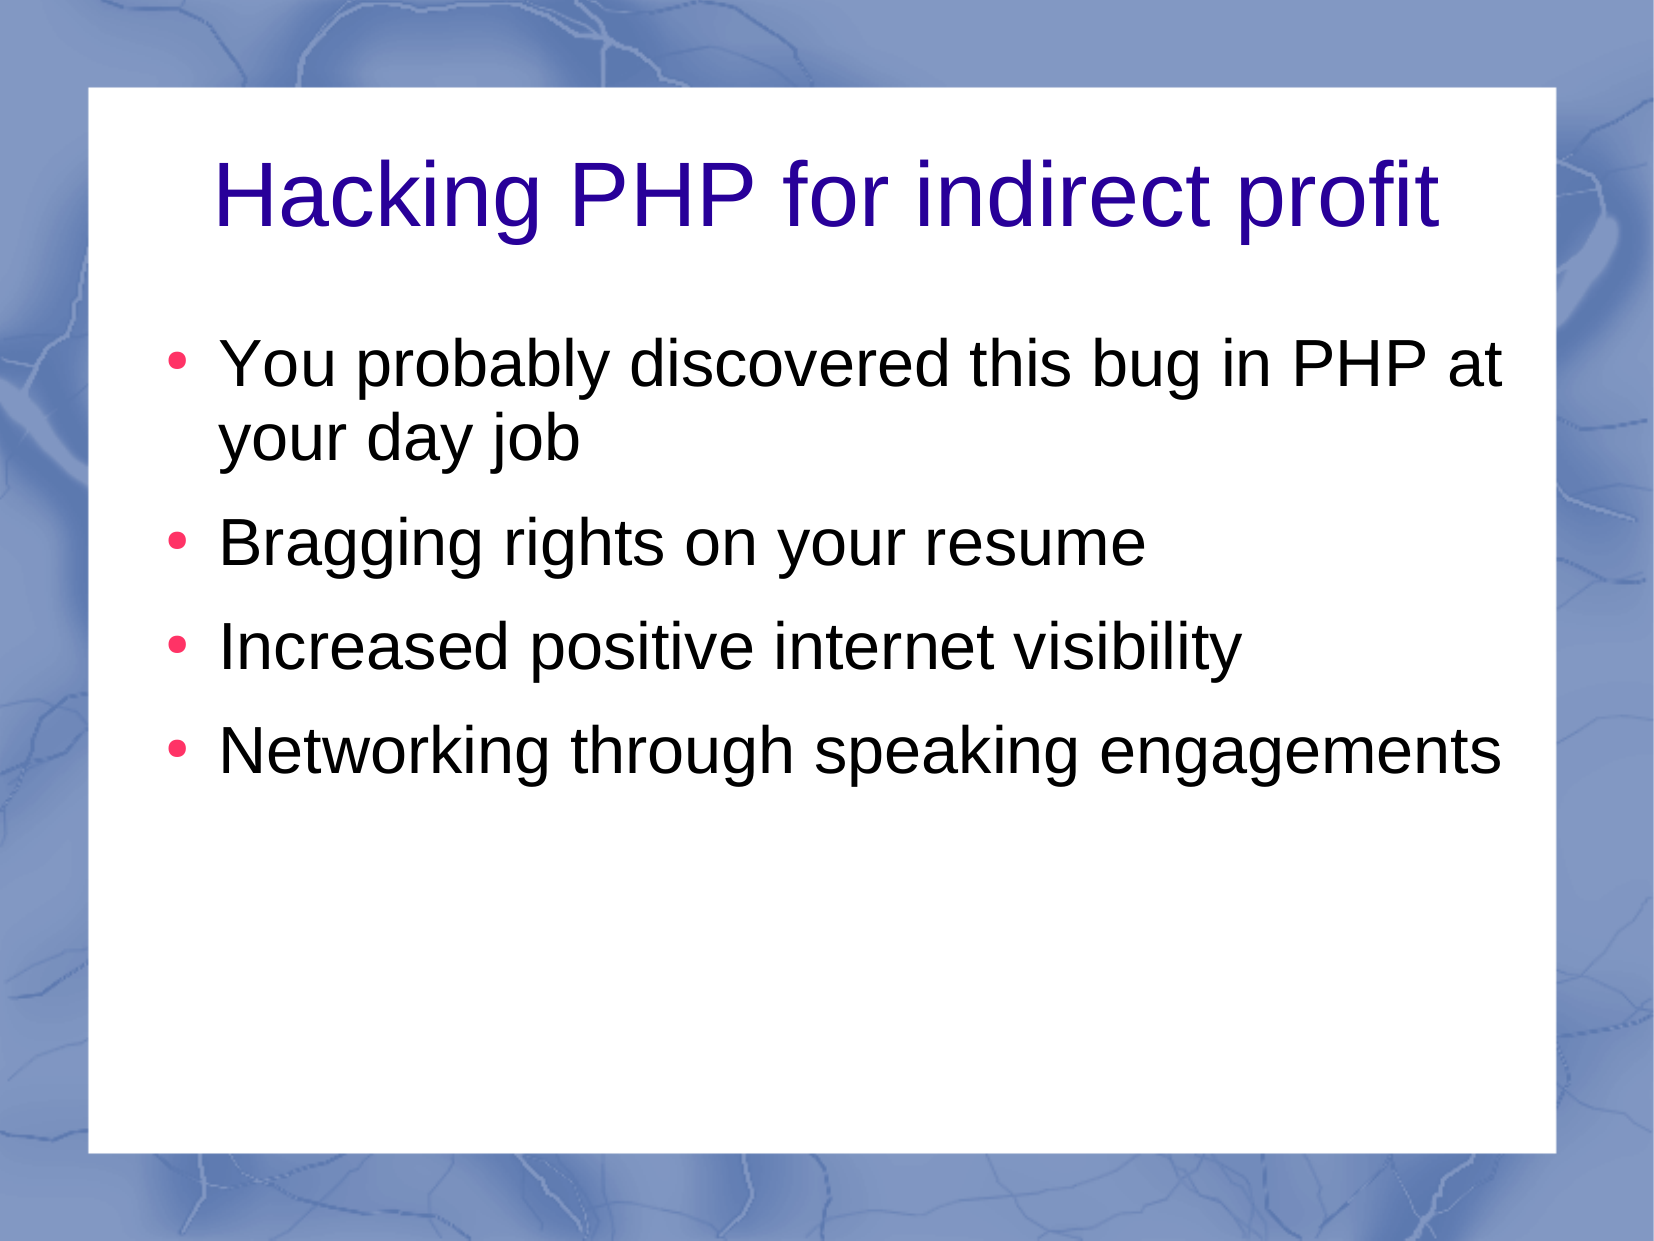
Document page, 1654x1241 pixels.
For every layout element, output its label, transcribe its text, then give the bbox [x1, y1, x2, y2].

title Hacking PHP for indirect profit [118, 90, 1536, 298]
picture [0, 0, 1654, 1241]
list You probably discovered this bug in PHP at your day job Bragging rights on your resume Increased positive internet visibility Networking through speaking engagements [147, 325, 1506, 1010]
